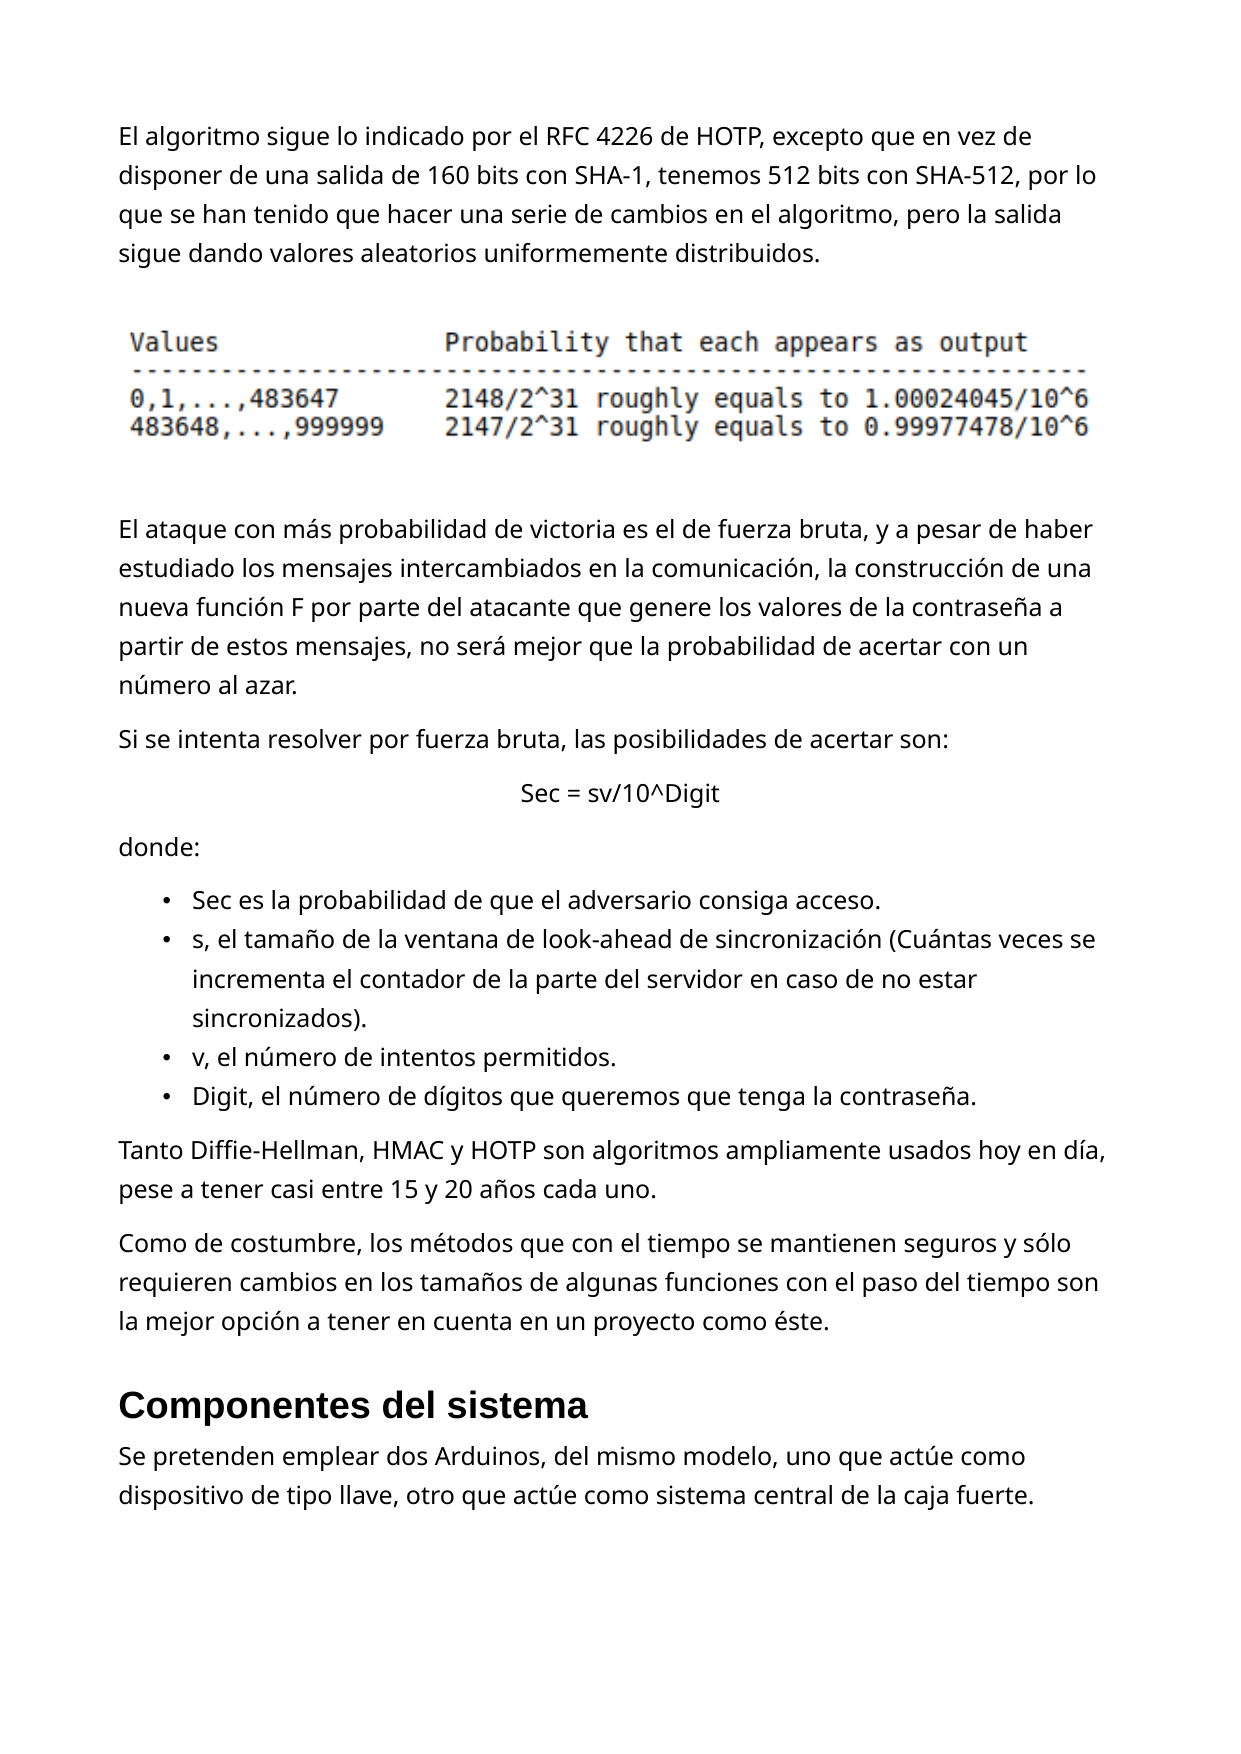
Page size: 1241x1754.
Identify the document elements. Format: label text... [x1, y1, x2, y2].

text Sec = sv/10^Digit [118, 775, 1122, 809]
list v, el número de intentos permitidos. [162, 1039, 1122, 1074]
text El algoritmo sigue lo indicado por el RFC 4226 de HOTP, excepto que en vez de disponer de una salida de 160 bits con SHA-1, tenemos 512 bits con SHA-512, por lo que se han tenido que hacer una serie de cambios en el algoritmo, pero la salida sigue dando valores aleatorios uniformemente distribuidos. [118, 118, 1122, 270]
list Digit, el número de dígitos que queremos que tenga la contraseña. [162, 1079, 1122, 1113]
subtitle Componentes del sistema [118, 1382, 1122, 1426]
text Como de costumbre, los métodos que con el tiempo se mantienen seguros y sólo requieren cambios en los tamaños de algunas funciones con el paso del tiempo son la mejor opción a tener en cuenta en un proyecto como éste. [118, 1225, 1122, 1338]
text El ataque con más probabilidad de victoria es el de fuerza bruta, y a pesar de haber estudiado los mensajes intercambiados en la comunicación, la construcción de una nueva función F por parte del atacante que genere los valores de la contraseña a partir de estos mensajes, no será mejor que la probabilidad de acertar con un número al azar. [118, 511, 1122, 702]
list s, el tamaño de la ventana de look-ahead de sincronización (Cuántas veces se incrementa el contador de la parte del servidor en caso de no estar sincronizados). [162, 922, 1122, 1034]
text Si se intenta resolver por fuerza bruta, las posibilidades de acertar son: [118, 722, 1122, 756]
text Se pretenden emplear dos Arduinos, del mismo modelo, uno que actúe como dispositivo de tipo llave, otro que actúe como sistema central de la caja fuerte. [118, 1439, 1122, 1512]
list Sec es la probabilidad de que el adversario consiga acceso. [162, 883, 1122, 917]
text Tanto Diffie-Hellman, HMAC y HOTP son algoritmos ampliamente usados hoy en día, pese a tener casi entre 15 y 20 años cada uno. [118, 1132, 1122, 1206]
text donde: [118, 829, 1122, 863]
picture [118, 318, 1123, 453]
